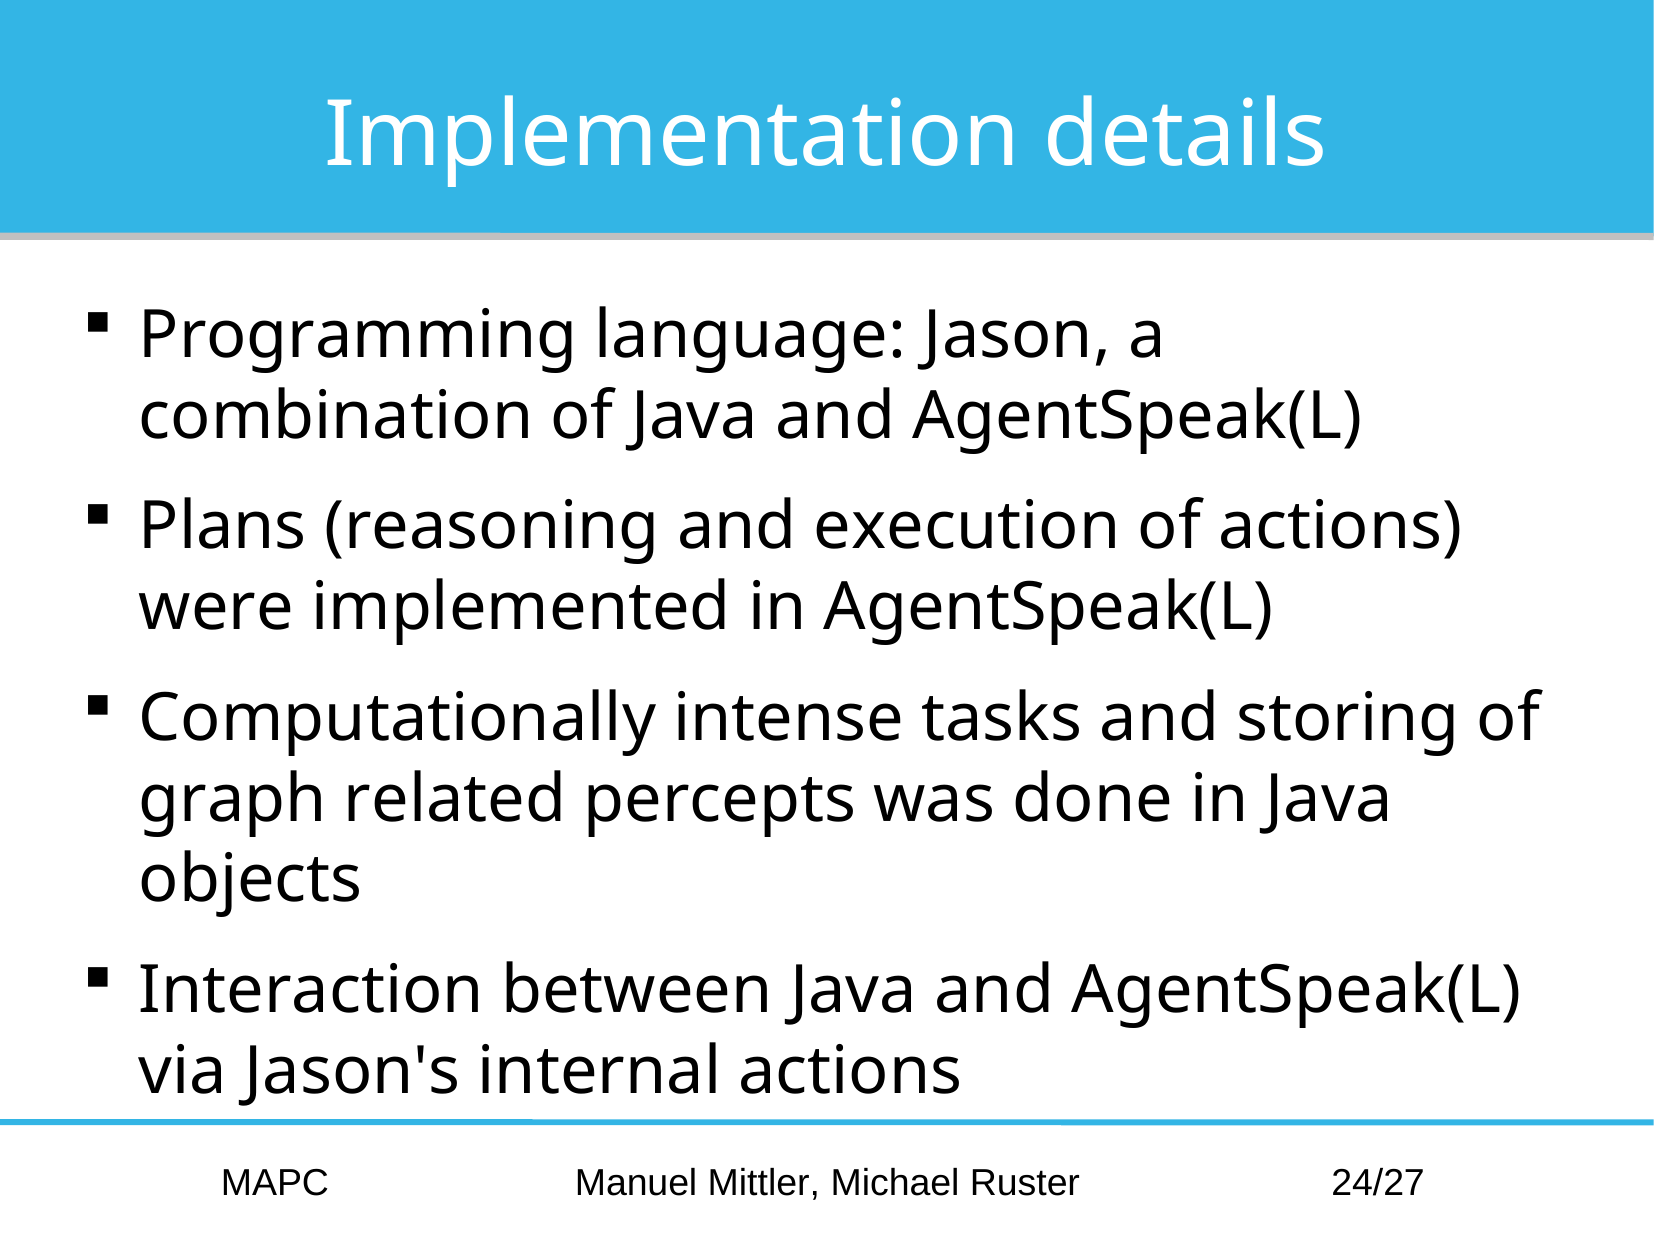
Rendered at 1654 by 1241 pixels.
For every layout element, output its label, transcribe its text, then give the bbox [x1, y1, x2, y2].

list Programming language: Jason, a combination of Java and AgentSpeak(L) Plans (reasoning and execution of actions) were implemented in AgentSpeak(L) Computationally intense tasks and storing of graph related percepts was done in Java objects Interaction between Java and AgentSpeak(L) via Jason's internal actions [82, 290, 1571, 1109]
title Implementation details [82, 49, 1571, 207]
